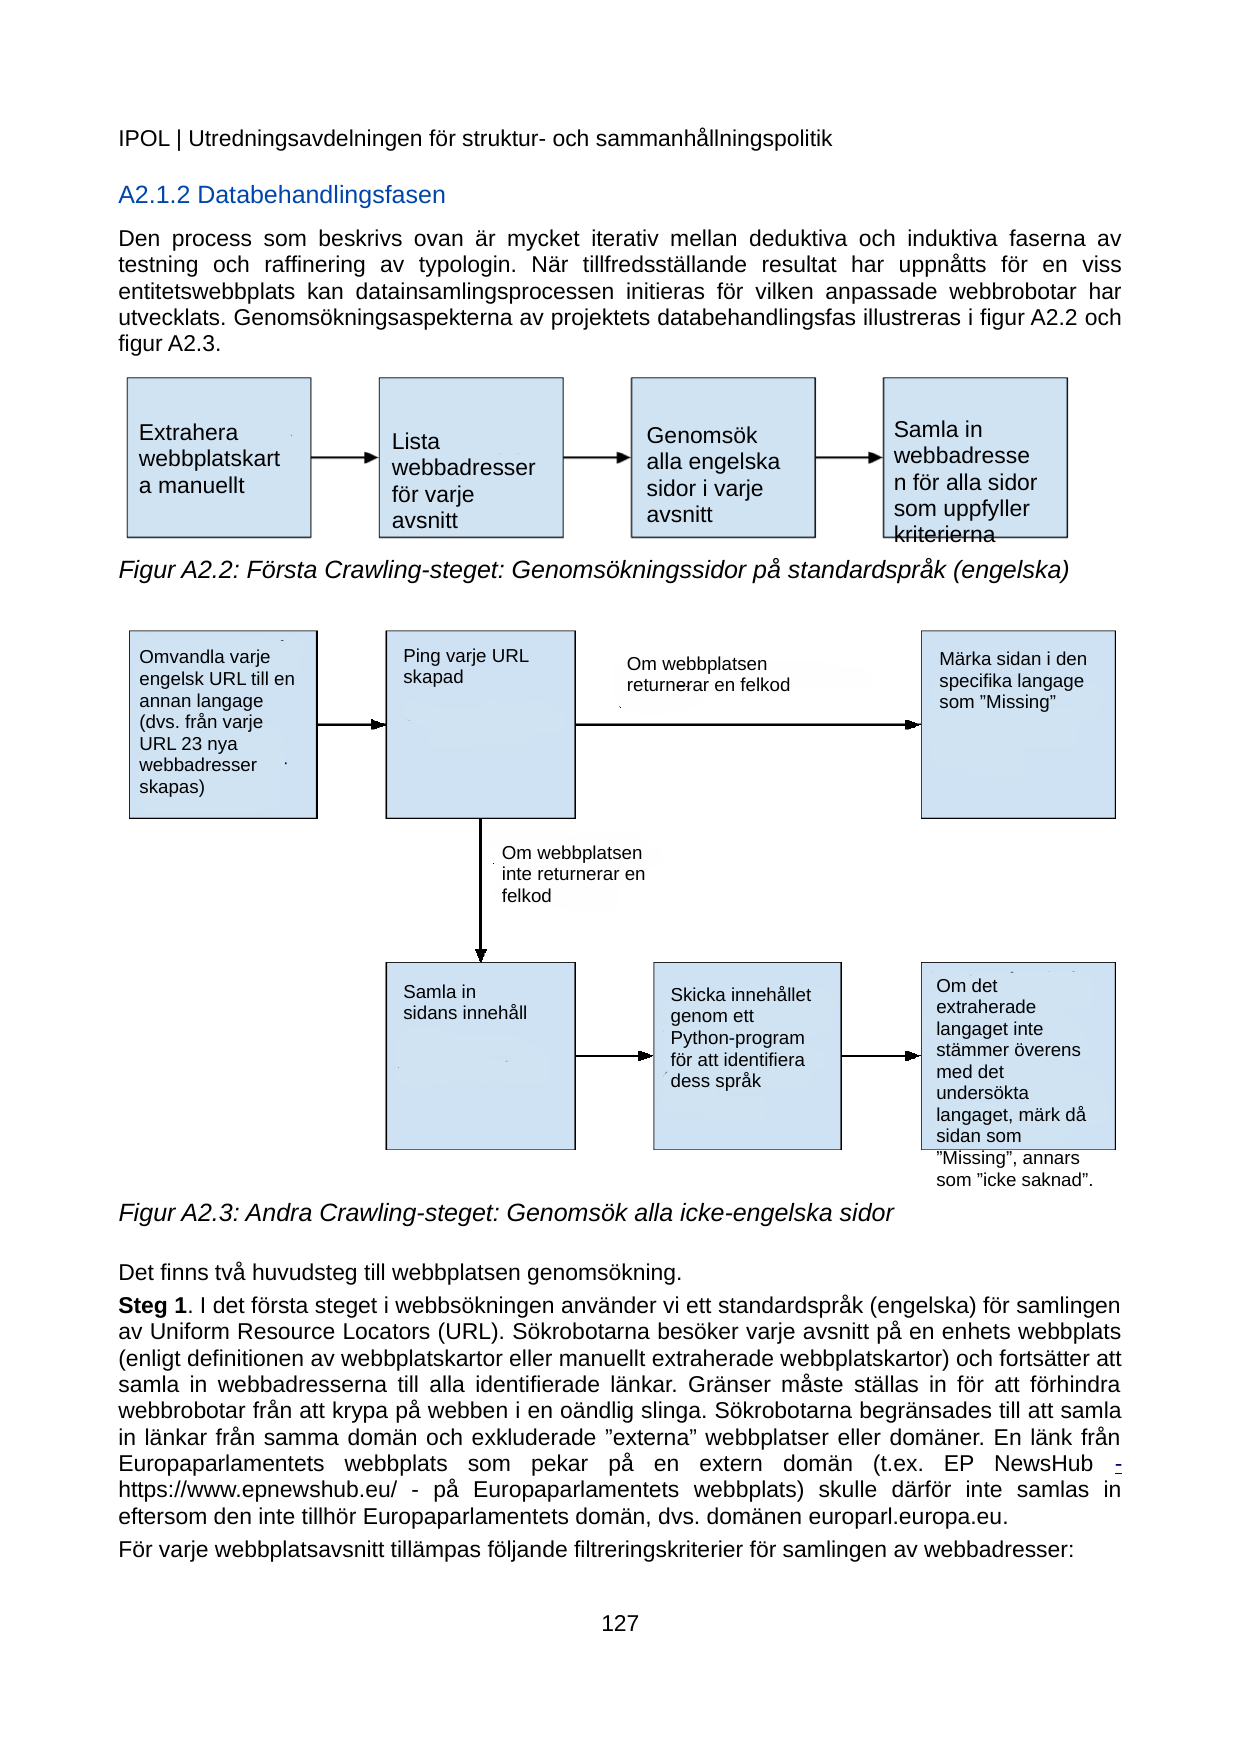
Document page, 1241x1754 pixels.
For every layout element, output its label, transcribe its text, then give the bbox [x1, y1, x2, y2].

text Den process som beskrivs ovan är mycket iterativ mellan deduktiva och induktiva faserna av testning och raffinering av typologin. När tillfredsställande resultat har uppnåtts för en viss entitetswebbplats kan datainsamlingsprocessen initieras för vilken anpassade webbrobotar har utvecklats. Genomsökningsaspekterna av projektets databehandlingsfas illustreras i figur A2.2 och figur A2.3. [118, 225, 1122, 357]
text Det finns två huvudsteg till webbplatsen genomsökning. [118, 1259, 1122, 1286]
subtitle A2.1.2 Databehandlingsfasen [118, 180, 1122, 209]
text Figur A2.3: Andra Crawling-steget: Genomsök alla icke-engelska sidor [118, 1155, 1125, 1226]
picture [118, 366, 1072, 544]
text Steg 1. I det första steget i webbsökningen använder vi ett standardspråk (engelska) för samlingen av Uniform Resource Locators (URL). Sökrobotarna besöker varje avsnitt på en enhets webbplats (enligt definitionen av webbplatskartor eller manuellt extraherade webbplatskartor) och fortsätter att samla in webbadresserna till alla identifierade länkar. Gränser måste ställas in för att förhindra webbrobotar från att krypa på webben i en oändlig slinga. Sökrobotarna begränsades till att samla in länkar från samma domän och exkluderade ”externa” webbplatser eller domäner. En länk från Europaparlamentets webbplats som pekar på en extern domän (t.ex. EP NewsHub - https://www.epnewshub.eu/ - på Europaparlamentets webbplats) skulle därför inte samlas in eftersom den inte tillhör Europaparlamentets domän, dvs. domänen europarl.europa.eu. [118, 1292, 1122, 1529]
text För varje webbplatsavsnitt tillämpas följande filtreringskriterier för samlingen av webbadresser: [118, 1536, 1122, 1562]
picture [118, 619, 1125, 1155]
text Figur A2.2: Första Crawling-steget: Genomsökningssidor på standardspråk (engelska) [118, 544, 1072, 584]
